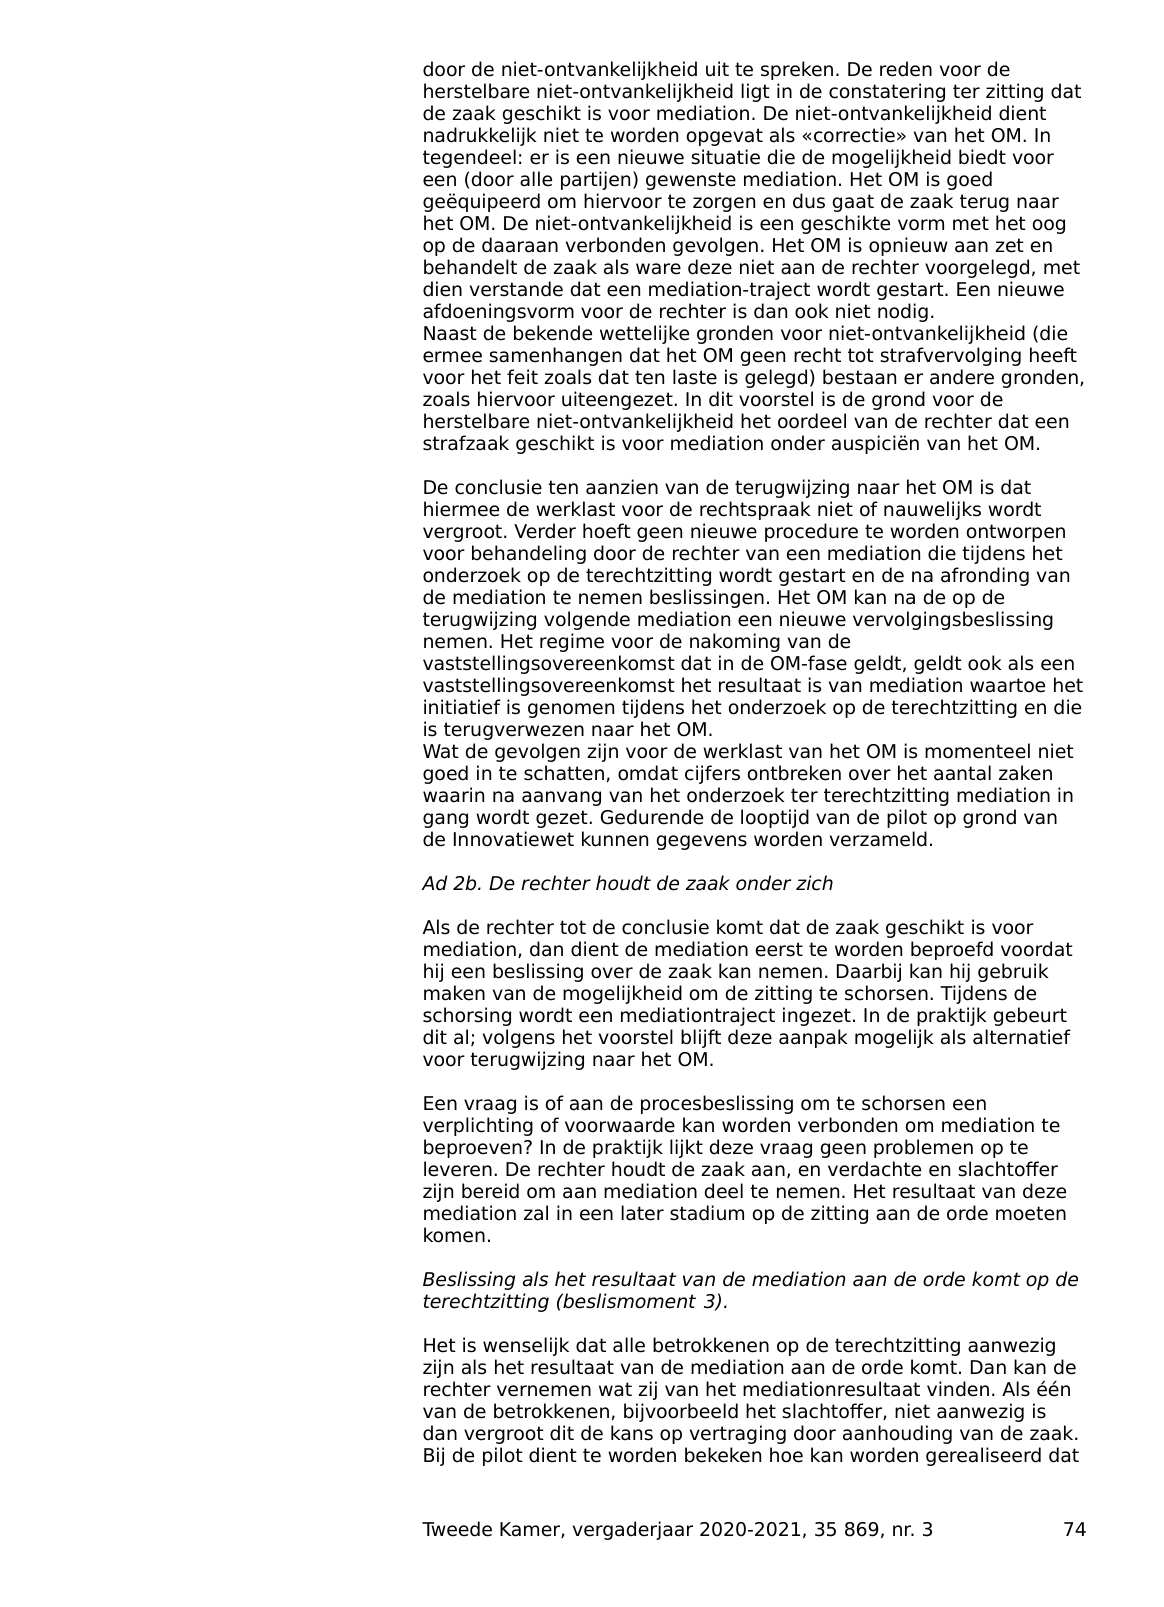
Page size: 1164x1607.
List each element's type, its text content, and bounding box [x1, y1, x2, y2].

text De conclusie ten aanzien van de terugwijzing naar het OM is dat hiermee de werklast voor de rechtspraak niet of nauwelijks wordt vergroot. Verder hoeft geen nieuwe procedure te worden ontworpen voor behandeling door de rechter van een mediation die tijdens het onderzoek op de terechtzitting wordt gestart en de na afronding van de mediation te nemen beslissingen. Het OM kan na de op de terugwijzing volgende mediation een nieuwe vervolgingsbeslissing nemen. Het regime voor de nakoming van de vaststellingsovereenkomst dat in de OM-fase geldt, geldt ook als een vaststellingsovereenkomst het resultaat is van mediation waartoe het initiatief is genomen tijdens het onderzoek op de terechtzitting en die is terugverwezen naar het OM. [422, 477, 1087, 741]
text Een vraag is of aan de procesbeslissing om te schorsen een verplichting of voorwaarde kan worden verbonden om mediation te beproeven? In de praktijk lijkt deze vraag geen problemen op te leveren. De rechter houdt de zaak aan, en verdachte en slachtoffer zijn bereid om aan mediation deel te nemen. Het resultaat van deze mediation zal in een later stadium op de zitting aan de orde moeten komen. [422, 1093, 1087, 1247]
text Als de rechter tot de conclusie komt dat de zaak geschikt is voor mediation, dan dient de mediation eerst te worden beproefd voordat hij een beslissing over de zaak kan nemen. Daarbij kan hij gebruik maken van de mogelijkheid om de zitting te schorsen. Tijdens de schorsing wordt een mediationtraject ingezet. In de praktijk gebeurt dit al; volgens het voorstel blijft deze aanpak mogelijk als alternatief voor terugwijzing naar het OM. [422, 917, 1087, 1071]
subtitle Ad 2b. De rechter houdt de zaak onder zich [422, 873, 1087, 895]
text door de niet-ontvankelijkheid uit te spreken. De reden voor de herstelbare niet-ontvankelijkheid ligt in de constatering ter zitting dat de zaak geschikt is voor mediation. De niet-ontvankelijkheid dient nadrukkelijk niet te worden opgevat als «correctie» van het OM. In tegendeel: er is een nieuwe situatie die de mogelijkheid biedt voor een (door alle partijen) gewenste mediation. Het OM is goed geëquipeerd om hiervoor te zorgen en dus gaat de zaak terug naar het OM. De niet-ontvankelijkheid is een geschikte vorm met het oog op de daaraan verbonden gevolgen. Het OM is opnieuw aan zet en behandelt de zaak als ware deze niet aan de rechter voorgelegd, met dien verstande dat een mediation-traject wordt gestart. Een nieuwe afdoeningsvorm voor de rechter is dan ook niet nodig. [422, 59, 1087, 323]
text Het is wenselijk dat alle betrokkenen op de terechtzitting aanwezig zijn als het resultaat van de mediation aan de orde komt. Dan kan de rechter vernemen wat zij van het mediationresultaat vinden. Als één van de betrokkenen, bijvoorbeeld het slachtoffer, niet aanwezig is dan vergroot dit de kans op vertraging door aanhouding van de zaak. Bij de pilot dient te worden bekeken hoe kan worden gerealiseerd dat [422, 1335, 1087, 1467]
text Wat de gevolgen zijn voor de werklast van het OM is momenteel niet goed in te schatten, omdat cijfers ontbreken over het aantal zaken waarin na aanvang van het onderzoek ter terechtzitting mediation in gang wordt gezet. Gedurende de looptijd van de pilot op grond van de Innovatiewet kunnen gegevens worden verzameld. [422, 741, 1087, 851]
text Naast de bekende wettelijke gronden voor niet-ontvankelijkheid (die ermee samenhangen dat het OM geen recht tot strafvervolging heeft voor het feit zoals dat ten laste is gelegd) bestaan er andere gronden, zoals hiervoor uiteengezet. In dit voorstel is de grond voor de herstelbare niet-ontvankelijkheid het oordeel van de rechter dat een strafzaak geschikt is voor mediation onder auspiciën van het OM. [422, 323, 1087, 455]
subtitle Beslissing als het resultaat van de mediation aan de orde komt op de terechtzitting (beslismoment 3). [422, 1269, 1087, 1313]
